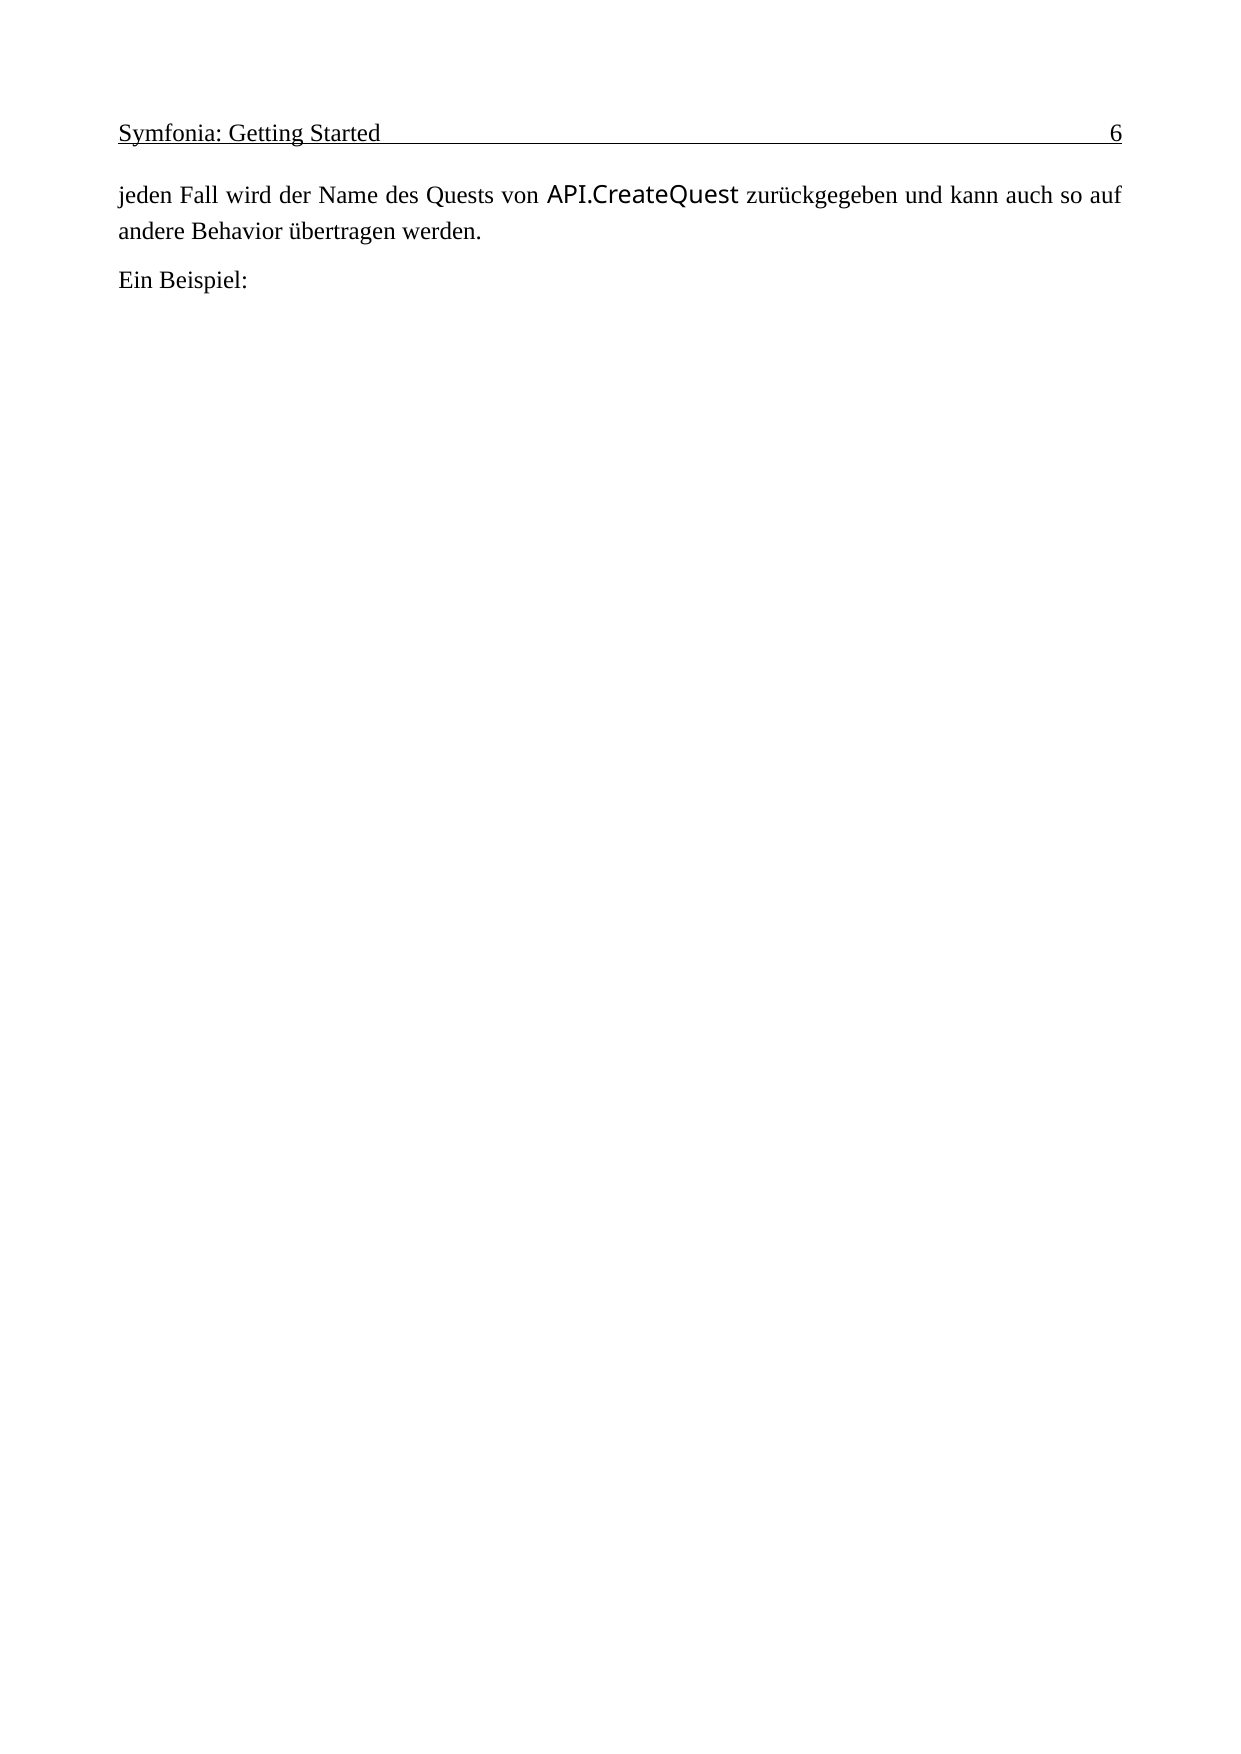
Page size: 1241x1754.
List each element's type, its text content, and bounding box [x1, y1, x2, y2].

text Ein Beispiel: [118, 265, 1122, 294]
text jeden Fall wird der Name des Quests von API.CreateQuest zurückgegeben und kann auch so auf andere Behavior übertragen werden. [118, 176, 1122, 245]
